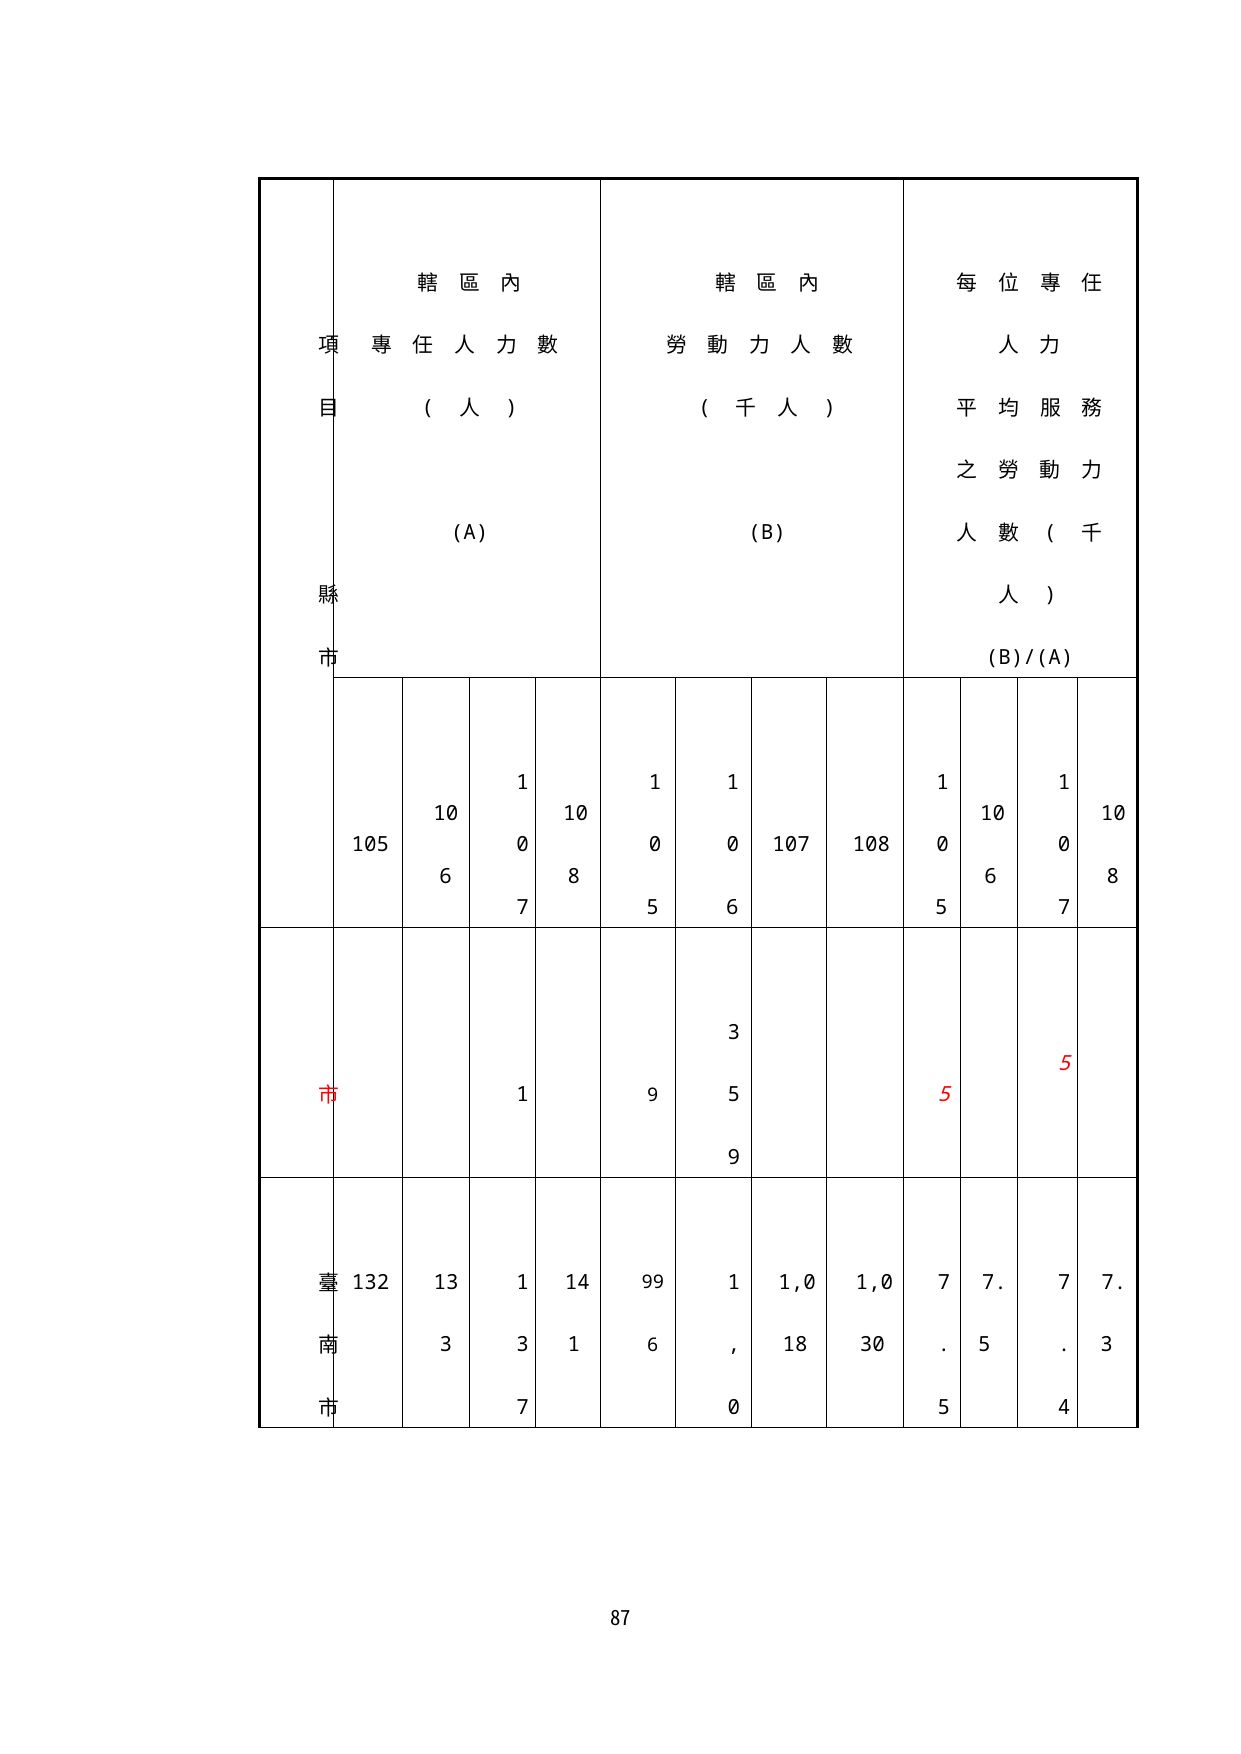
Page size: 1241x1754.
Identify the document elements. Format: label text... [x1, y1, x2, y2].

table_cell 107 [752, 678, 826, 927]
table_cell 108 [1078, 678, 1136, 927]
table_cell 105 [334, 678, 402, 927]
table_cell 臺中市 [261, 928, 333, 1177]
table_cell 9 [601, 928, 675, 1177]
table_cell 141 [536, 1178, 600, 1427]
table_cell 1,018 [752, 1178, 826, 1427]
table_cell 105 [601, 678, 675, 927]
table_cell [536, 928, 600, 1177]
table_cell 159 [334, 928, 402, 1177]
table_cell 105 [904, 678, 960, 927]
table_cell 1 [470, 928, 535, 1177]
table_cell 臺南市 [261, 1178, 333, 1427]
table_cell 1,030 [827, 1178, 903, 1427]
table_cell 7.5 [961, 1178, 1017, 1427]
table_cell 359 [676, 928, 751, 1177]
table_cell [961, 928, 1017, 1177]
table_header 項目 縣市 [261, 180, 333, 927]
table_cell [403, 928, 469, 1177]
table_cell 108 [536, 678, 600, 927]
table_cell 7.3 [1078, 1178, 1136, 1427]
table_cell 108 [827, 678, 903, 927]
table_cell 7.4 [1018, 1178, 1077, 1427]
table_cell [827, 928, 903, 1177]
table_cell 106 [403, 678, 469, 927]
table_cell 5 [904, 928, 960, 1177]
table_cell 1,0 [676, 1178, 751, 1427]
table_cell 106 [961, 678, 1017, 927]
table_header 每位專任人力 平均服務之勞動力 人數(千人) (B)/(A) [904, 180, 1136, 677]
table_cell 132 [334, 1178, 402, 1427]
table_cell 106 [676, 678, 751, 927]
table_cell 996 [601, 1178, 675, 1427]
table_cell 5 [1018, 928, 1077, 1177]
table_cell [752, 928, 826, 1177]
table_cell 7.5 [904, 1178, 960, 1427]
table_cell [1078, 928, 1136, 1177]
table_cell 133 [403, 1178, 469, 1427]
table_header 轄區內 勞動力人數(千人) (B) [601, 180, 903, 677]
table_cell 107 [470, 678, 535, 927]
table_cell 137 [470, 1178, 535, 1427]
table_cell 107 [1018, 678, 1077, 927]
table_header 轄區內 專任人力數(人) (A) [334, 180, 600, 677]
